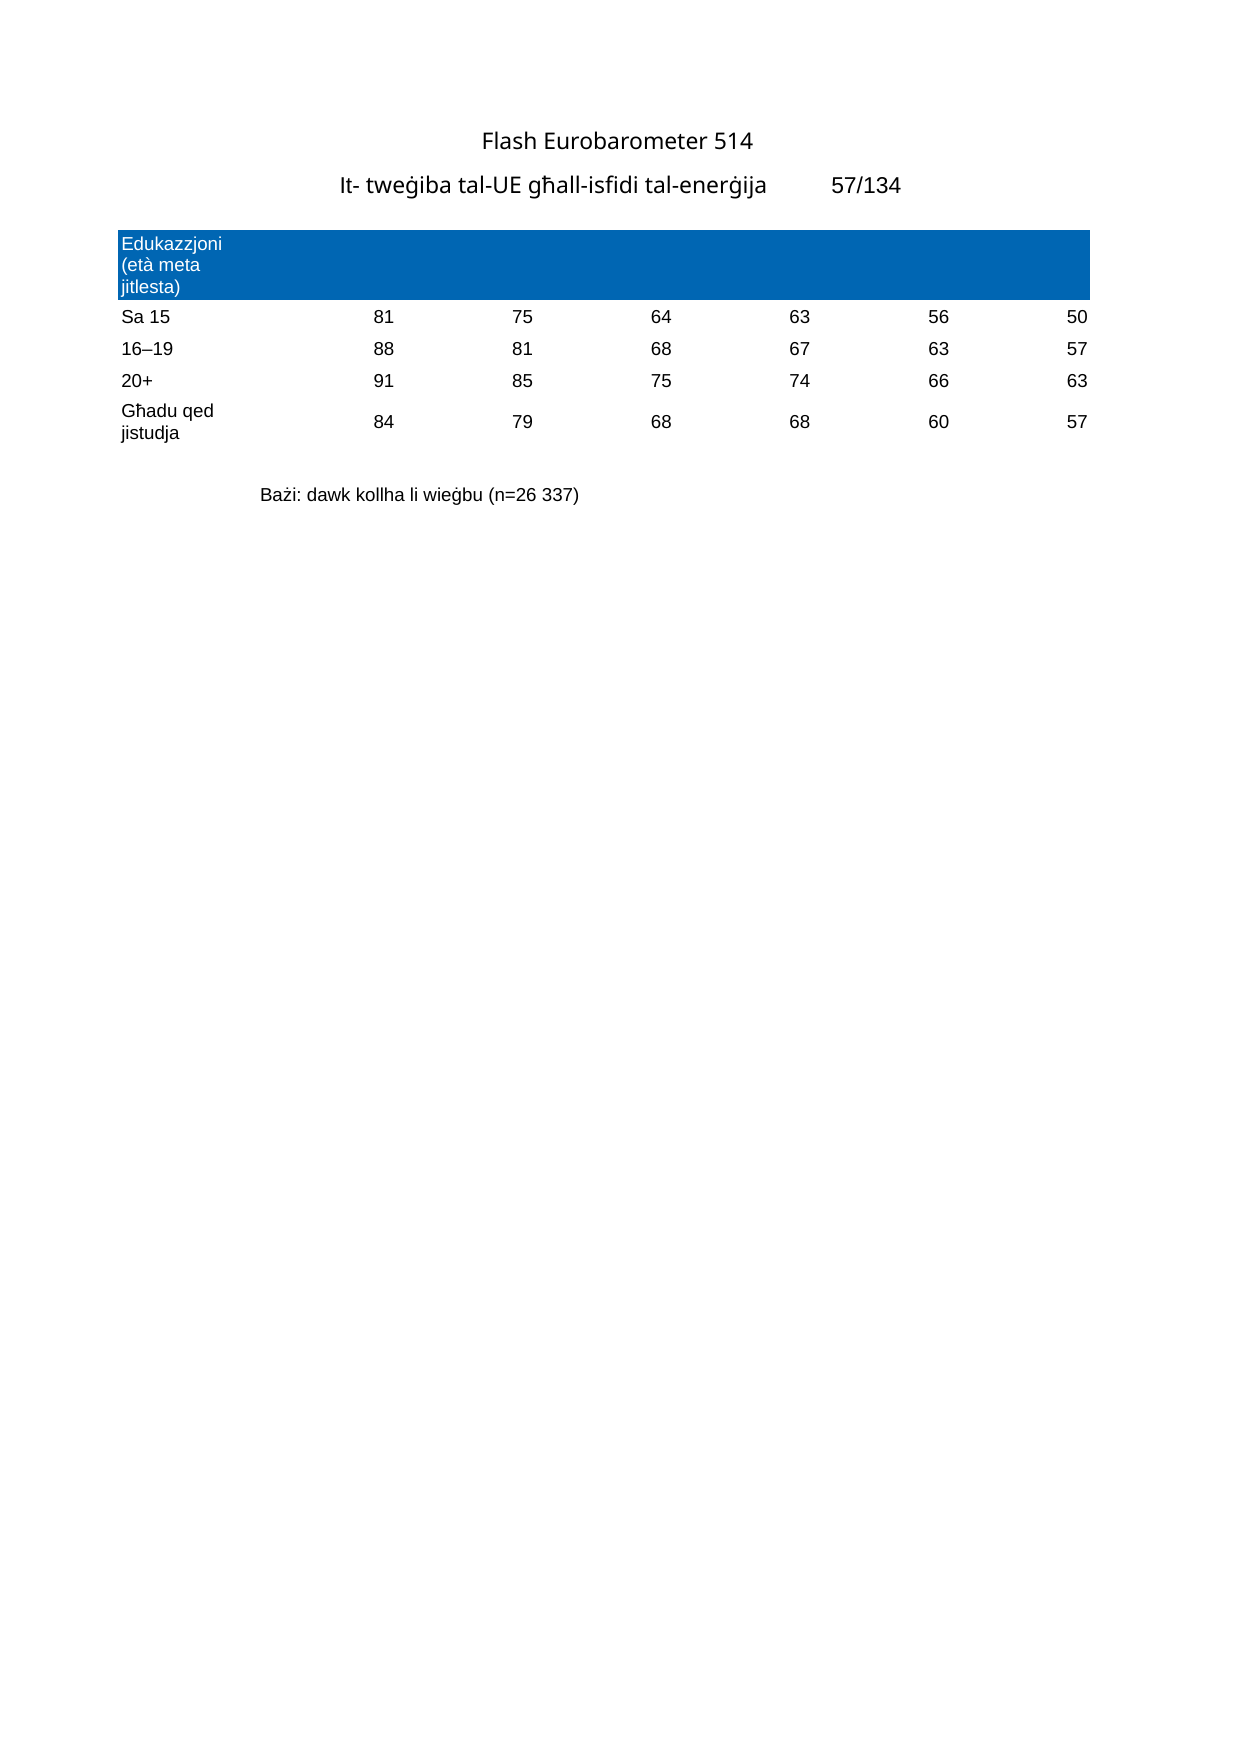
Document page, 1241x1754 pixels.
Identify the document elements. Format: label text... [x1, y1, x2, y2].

table_cell 60 [813, 397, 952, 446]
table_cell 57 [952, 333, 1090, 365]
table_cell 63 [952, 365, 1090, 397]
table_cell [536, 230, 674, 300]
table_cell [952, 230, 1090, 300]
table_cell 63 [674, 300, 813, 332]
table_cell 75 [397, 300, 536, 332]
table_cell 64 [536, 300, 674, 332]
table_cell 56 [813, 300, 952, 332]
table_cell 66 [813, 365, 952, 397]
table_cell 63 [813, 333, 952, 365]
table_cell [674, 230, 813, 300]
table_cell 57 [952, 397, 1090, 446]
table_cell [257, 230, 397, 300]
table_cell 88 [257, 333, 397, 365]
table_cell [813, 446, 952, 478]
table_cell 85 [397, 365, 536, 397]
table_cell 68 [674, 397, 813, 446]
table_cell 91 [257, 365, 397, 397]
table_cell 68 [536, 333, 674, 365]
table_cell 67 [674, 333, 813, 365]
table_cell [257, 446, 397, 478]
table_cell 16–19 [118, 333, 257, 365]
table_cell [536, 446, 674, 478]
table_cell [118, 479, 257, 511]
table_cell [813, 230, 952, 300]
table_cell [952, 479, 1090, 511]
table_cell Bażi: dawk kollha li wieġbu (n=26 337) [257, 479, 813, 511]
table_cell Edukazzjoni (età meta jitlesta) [118, 230, 257, 300]
table_cell Għadu qed jistudja [118, 397, 257, 446]
table_cell 74 [674, 365, 813, 397]
table_cell 75 [536, 365, 674, 397]
table_cell 81 [257, 300, 397, 332]
table_cell Sa 15 [118, 300, 257, 332]
table_cell [118, 446, 257, 478]
table_cell [952, 446, 1090, 478]
table_cell 84 [257, 397, 397, 446]
table_cell [813, 479, 952, 511]
table_cell [397, 230, 536, 300]
table_cell 79 [397, 397, 536, 446]
table_cell [397, 446, 536, 478]
table_cell 50 [952, 300, 1090, 332]
table_cell 81 [397, 333, 536, 365]
table_cell 20+ [118, 365, 257, 397]
table_cell [674, 446, 813, 478]
table_cell 68 [536, 397, 674, 446]
